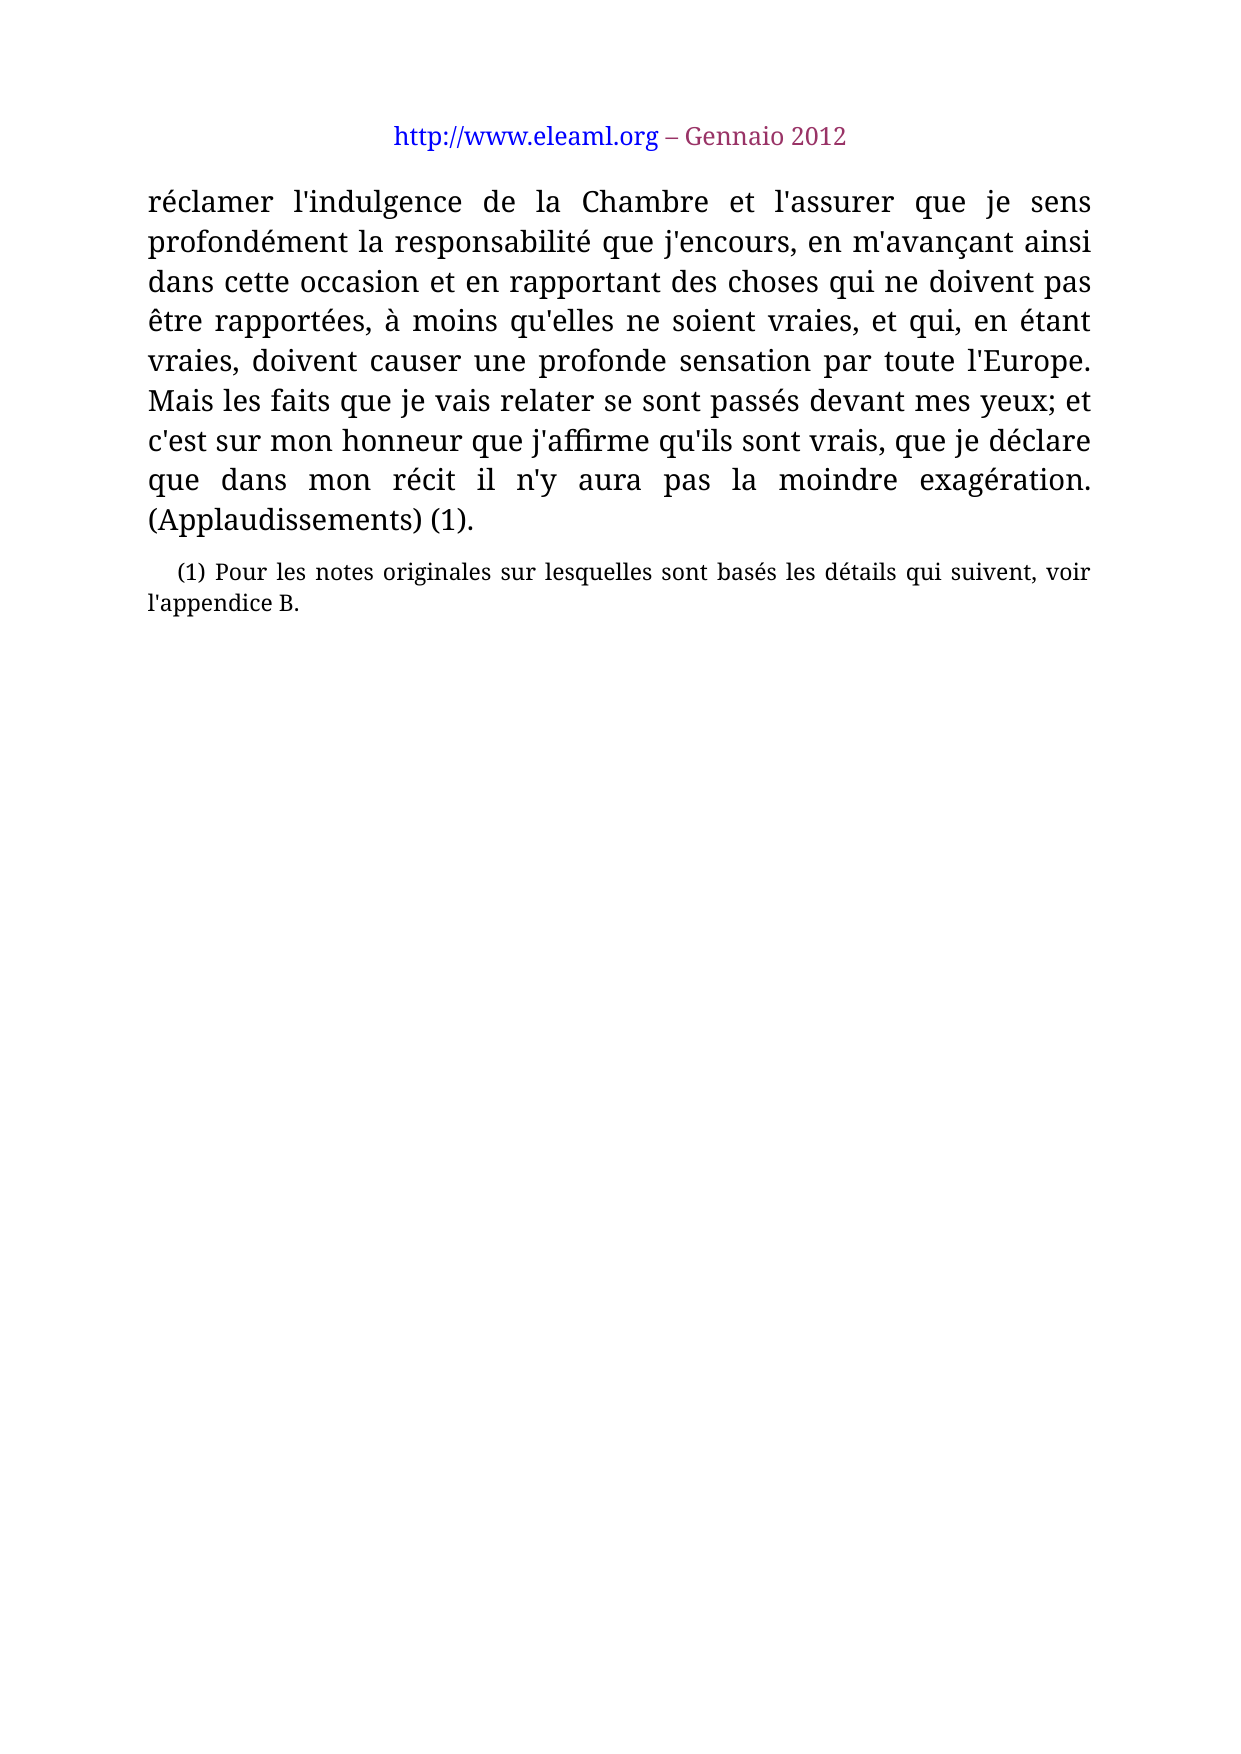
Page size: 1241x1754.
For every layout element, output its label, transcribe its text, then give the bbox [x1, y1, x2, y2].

text (1) Pour les notes originales sur lesquelles sont basés les détails qui suivent, voir l'appendice B. [148, 556, 1093, 618]
text réclamer l'indulgence de la Chambre et l'assurer que je sens profondément la responsabilité que j'encours, en m'avançant ainsi dans cette occasion et en rapportant des choses qui ne doivent pas être rapportées, à moins qu'elles ne soient vraies, et qui, en étant vraies, doivent causer une profonde sensation par toute l'Europe. Mais les faits que je vais relater se sont passés devant mes yeux; et c'est sur mon honneur que j'affirme qu'ils sont vrais, que je déclare que dans mon récit il n'y aura pas la moindre exagération.(Applaudissements) (1). [148, 182, 1093, 539]
